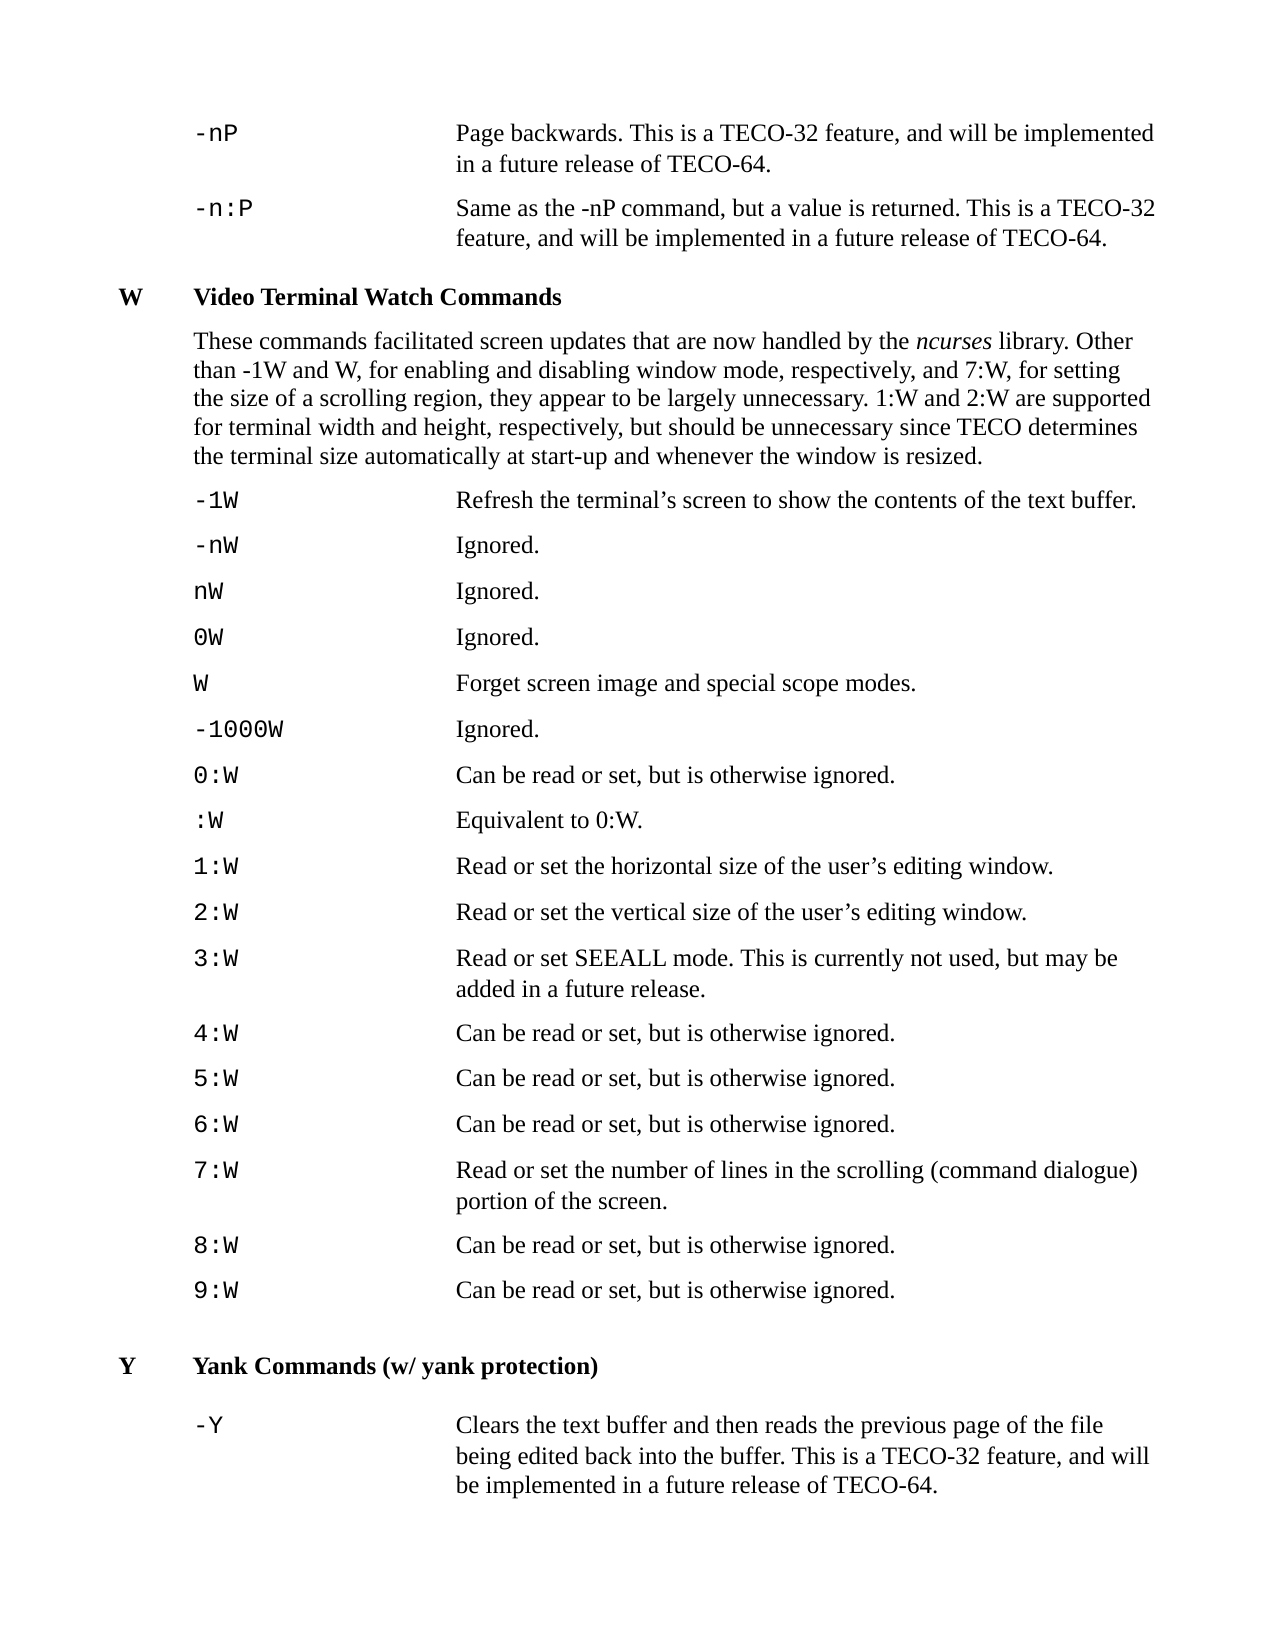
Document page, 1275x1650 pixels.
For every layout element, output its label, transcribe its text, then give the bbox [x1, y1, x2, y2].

text nW Ignored. [193, 576, 1157, 607]
text 0:W Can be read or set, but is otherwise ignored. [193, 760, 1157, 791]
text W Forget screen image and special scope modes. [193, 668, 1157, 699]
text These commands facilitated screen updates that are now handled by the ncurses library. Other than -1W and W, for enabling and disabling window mode, respectively, and 7:W, for setting the size of a scrolling region, they appear to be largely unnecessary. 1:W and 2:W are supported for terminal width and height, respectively, but should be unnecessary since TECO determines the terminal size automatically at start-up and whenever the window is resized. [193, 326, 1157, 470]
text 2:W Read or set the vertical size of the user’s editing window. [193, 897, 1157, 928]
text -n:P Same as the -nP command, but a value is returned. This is a TECO-32 feature, and will be implemented in a future release of TECO-64. [193, 193, 1157, 252]
text 5:W Can be read or set, but is otherwise ignored. [193, 1063, 1157, 1094]
text 8:W Can be read or set, but is otherwise ignored. [193, 1230, 1157, 1261]
text 9:W Can be read or set, but is otherwise ignored. [193, 1276, 1157, 1306]
text 1:W Read or set the horizontal size of the user’s editing window. [193, 851, 1157, 882]
text 7:W Read or set the number of lines in the scrolling (command dialogue) portion of the screen. [193, 1155, 1157, 1215]
text 3:W Read or set SEEALL mode. This is currently not used, but may be added in a future release. [193, 943, 1157, 1003]
text 6:W Can be read or set, but is otherwise ignored. [193, 1109, 1157, 1140]
text -nW Ignored. [193, 531, 1157, 561]
text Y Yank Commands (w/ yank protection) [118, 1351, 1157, 1380]
text -nP Page backwards. This is a TECO-32 feature, and will be implemented in a future release of TECO-64. [193, 118, 1157, 178]
text 4:W Can be read or set, but is otherwise ignored. [193, 1018, 1157, 1048]
text -Y Clears the text buffer and then reads the previous page of the file being edited back into the buffer. This is a TECO-32 feature, and will be implemented in a future release of TECO-64. [193, 1410, 1157, 1498]
text -1000W Ignored. [193, 714, 1157, 745]
text :W Equivalent to 0:W. [193, 806, 1157, 836]
text W Video Terminal Watch Commands [118, 282, 1157, 311]
text -1W Refresh the terminal’s screen to show the contents of the text buffer. [193, 485, 1157, 516]
text 0W Ignored. [193, 622, 1157, 653]
